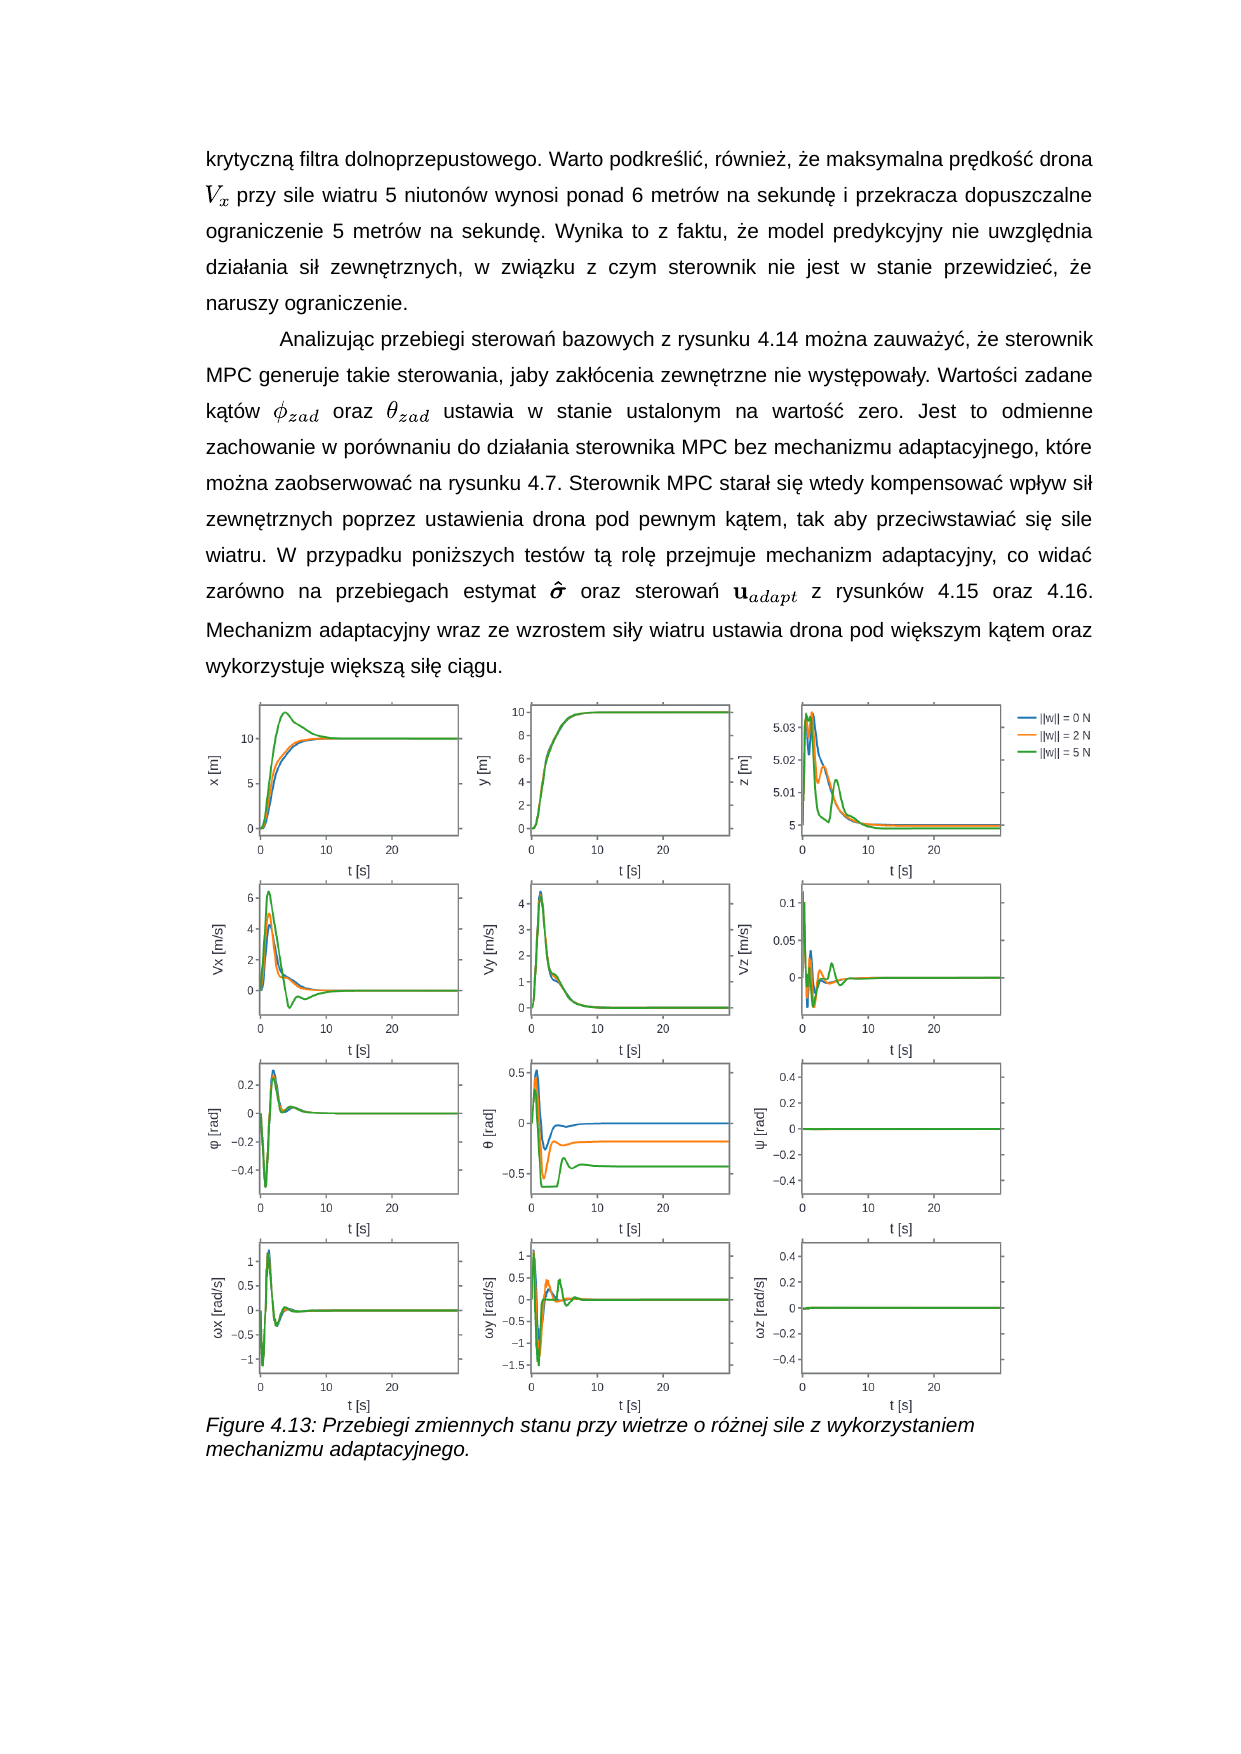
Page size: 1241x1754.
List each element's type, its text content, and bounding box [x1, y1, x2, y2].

text krytyczną filtra dolnoprzepustowego. Warto podkreślić, również, że maksymalna prędkość drona przy sile wiatru 5 niutonów wynosi ponad 6 metrów na sekundę i przekracza dopuszczalne ograniczenie 5 metrów na sekundę. Wynika to z faktu, że model predykcyjny nie uwzględnia działania sił zewnętrznych, w związku z czym sterownik nie jest w stanie przewidzieć, że naruszy ograniczenie. [206, 147, 1093, 315]
picture [205, 702, 1094, 1413]
text Figure 4.13: Przebiegi zmiennych stanu przy wietrze o różnej sile z wykorzystaniem mechanizmu adaptacyjnego. [206, 1413, 1093, 1461]
text Analizując przebiegi sterowań bazowych z rysunku 4.14 można zauważyć, że sterownik MPC generuje takie sterowania, jaby zakłócenia zewnętrzne nie występowały. Wartości zadane kątów oraz ustawia w stanie ustalonym na wartość zero. Jest to odmienne zachowanie w porównaniu do działania sterownika MPC bez mechanizmu adaptacyjnego, które można zaobserwować na rysunku 4.7. Sterownik MPC starał się wtedy kompensować wpływ sił zewnętrznych poprzez ustawienia drona pod pewnym kątem, tak aby przeciwstawiać się sile wiatru. W przypadku poniższych testów tą rolę przejmuje mechanizm adaptacyjny, co widać zarówno na przebiegach estymat oraz sterowań z rysunków 4.15 oraz 4.16. Mechanizm adaptacyjny wraz ze wzrostem siły wiatru ustawia drona pod większym kątem oraz wykorzystuje większą siłę ciągu. [206, 327, 1093, 677]
